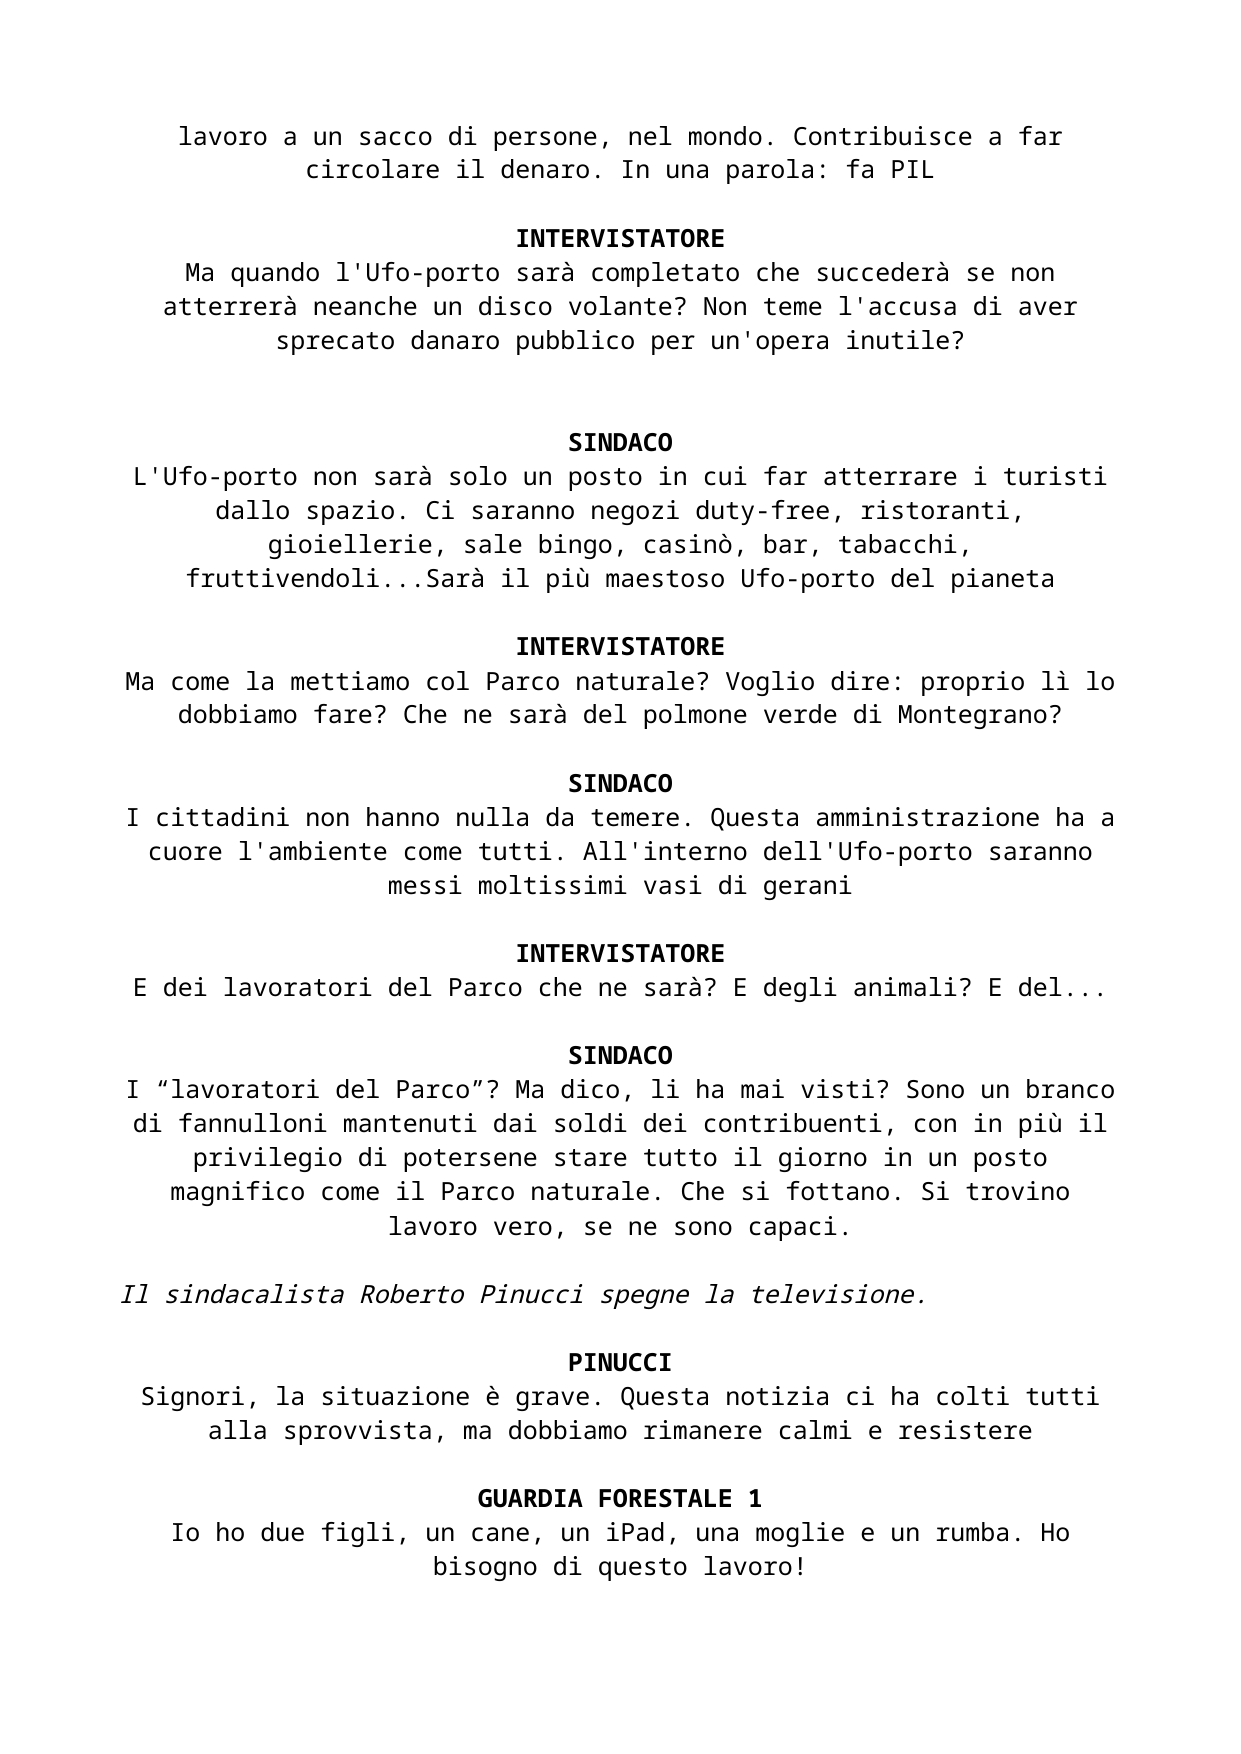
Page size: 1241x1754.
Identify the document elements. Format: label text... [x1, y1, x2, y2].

text Il sindacalista Roberto Pinucci spegne la televisione. [118, 1276, 1122, 1310]
text Io ho due figli, un cane, un iPad, una moglie e un rumba. Ho bisogno di questo lavoro! [118, 1515, 1122, 1583]
text GUARDIA FORESTALE 1 [118, 1481, 1122, 1515]
text L'Ufo-porto non sarà solo un posto in cui far atterrare i turisti dallo spazio. Ci saranno negozi duty-free, ristoranti, gioiellerie, sale bingo, casinò, bar, tabacchi, fruttivendoli...Sarà il più maestoso Ufo-porto del pianeta [118, 459, 1122, 595]
text PINUCCI [118, 1344, 1122, 1378]
text I cittadini non hanno nulla da temere. Questa amministrazione ha a cuore l'ambiente come tutti. All'interno dell'Ufo-porto saranno messi moltissimi vasi di gerani [118, 799, 1122, 902]
text SINDACO [118, 425, 1122, 459]
text SINDACO [118, 765, 1122, 799]
text lavoro a un sacco di persone, nel mondo. Contribuisce a far circolare il denaro. In una parola: fa PIL [118, 118, 1122, 186]
text E dei lavoratori del Parco che ne sarà? E degli animali? E del... [118, 970, 1122, 1004]
text Signori, la situazione è grave. Questa notizia ci ha colti tutti alla sprovvista, ma dobbiamo rimanere calmi e resistere [118, 1378, 1122, 1447]
text Ma come la mettiamo col Parco naturale? Voglio dire: proprio lì lo dobbiamo fare? Che ne sarà del polmone verde di Montegrano? [118, 663, 1122, 731]
text INTERVISTATORE [118, 936, 1122, 970]
text I “lavoratori del Parco”? Ma dico, li ha mai visti? Sono un branco di fannulloni mantenuti dai soldi dei contribuenti, con in più il privilegio di potersene stare tutto il giorno in un posto magnifico come il Parco naturale. Che si fottano. Si trovino lavoro vero, se ne sono capaci. [118, 1072, 1122, 1242]
text Ma quando l'Ufo-porto sarà completato che succederà se non atterrerà neanche un disco volante? Non teme l'accusa di aver sprecato danaro pubblico per un'opera inutile? [118, 254, 1122, 357]
text INTERVISTATORE [118, 629, 1122, 663]
text SINDACO [118, 1038, 1122, 1072]
text INTERVISTATORE [118, 220, 1122, 254]
